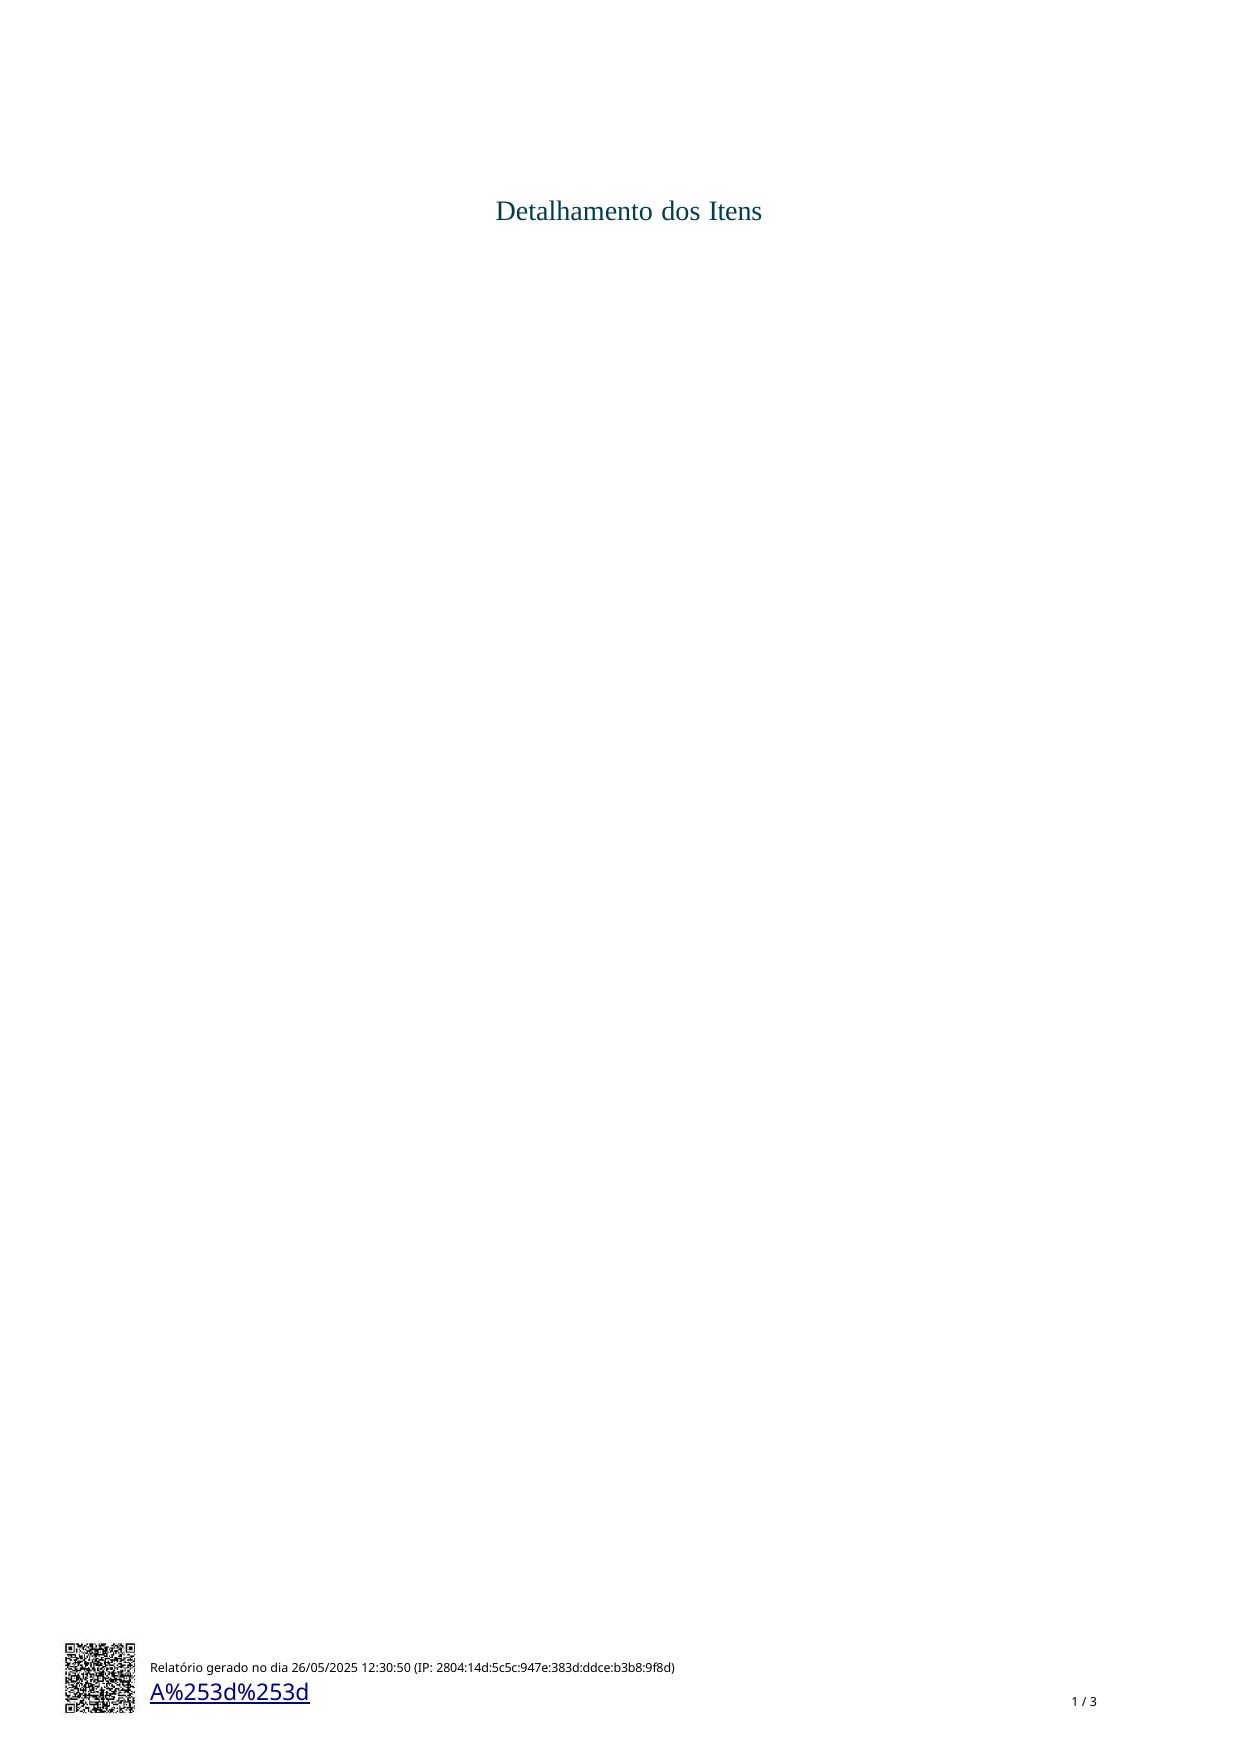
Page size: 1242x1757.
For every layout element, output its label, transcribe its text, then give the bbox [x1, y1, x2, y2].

text Detalhamento dos Itens [97, 194, 1160, 227]
